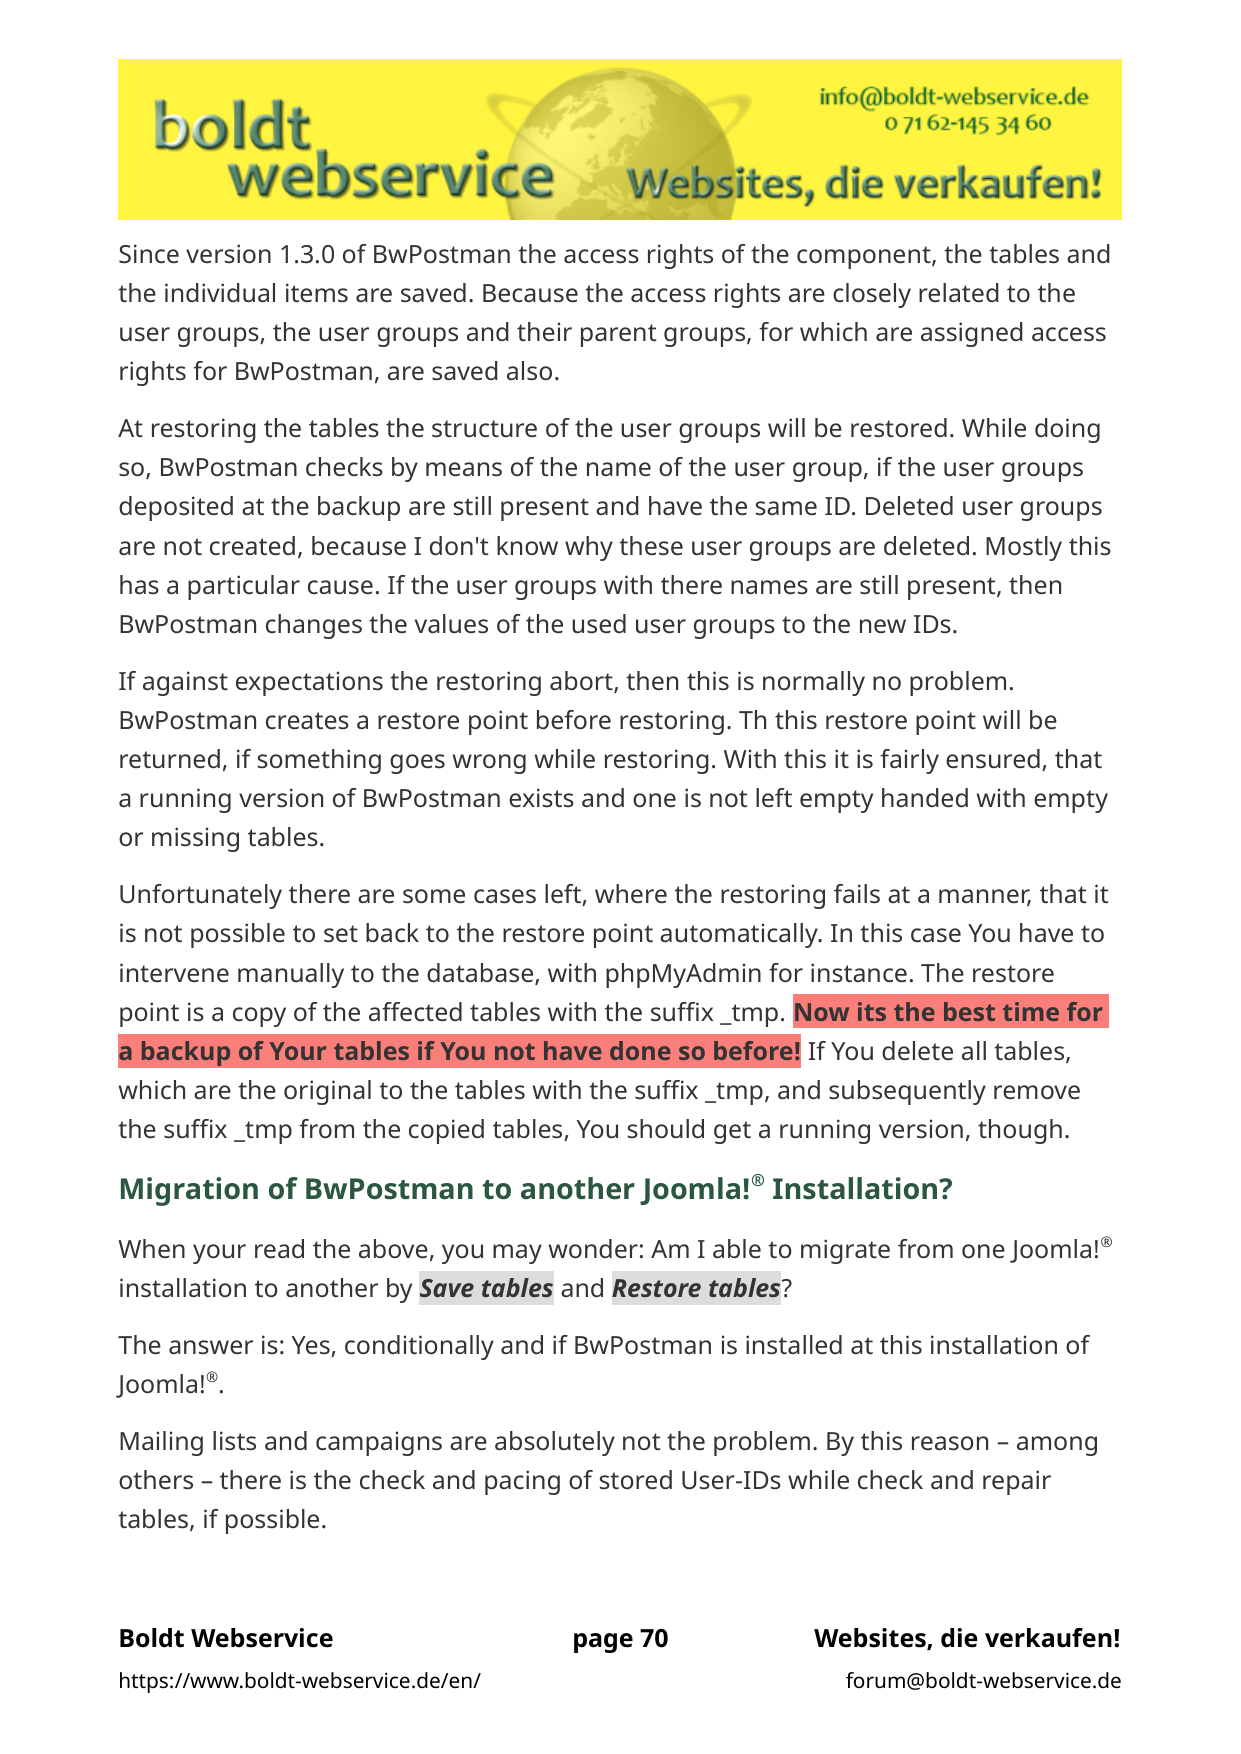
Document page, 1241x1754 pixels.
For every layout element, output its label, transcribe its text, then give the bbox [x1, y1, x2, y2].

picture [118, 59, 1123, 220]
text When your read the above, you may wonder: Am I able to migrate from one Joomla!® installation to another by Save tables and Restore tables? [118, 1232, 1122, 1305]
text Mailing lists and campaigns are absolutely not the problem. By this reason – among others – there is the check and pacing of stored User-IDs while check and repair tables, if possible. [118, 1424, 1122, 1536]
text Unfortunately there are some cases left, where the restoring fails at a manner, that it is not possible to set back to the restore point automatically. In this case You have to intervene manually to the database, with phpMyAdmin for instance. The restore point is a copy of the affected tables with the suffix _tmp. Now its the best time for a backup of Your tables if You not have done so before! If You delete all tables, which are the original to the tables with the suffix _tmp, and subsequently remove the suffix _tmp from the copied tables, You should get a running version, though. [118, 877, 1122, 1146]
text At restoring the tables the structure of the user groups will be restored. While doing so, BwPostman checks by means of the name of the user group, if the user groups deposited at the backup are still present and have the same ID. Deleted user groups are not created, because I don't know why these user groups are deleted. Mostly this has a particular cause. If the user groups with there names are still present, then BwPostman changes the values of the used user groups to the new IDs. [118, 411, 1122, 641]
text The answer is: Yes, conditionally and if BwPostman is installed at this installation of Joomla!®. [118, 1328, 1122, 1401]
text If against expectations the restoring abort, then this is normally no problem. BwPostman creates a restore point before restoring. Th this restore point will be returned, if something goes wrong while restoring. With this it is fairly ensured, that a running version of BwPostman exists and one is not left empty handed with empty or missing tables. [118, 663, 1122, 854]
text Since version 1.3.0 of BwPostman the access rights of the component, the tables and the individual items are saved. Because the access rights are closely related to the user groups, the user groups and their parent groups, for which are assigned access rights for BwPostman, are saved also. [118, 236, 1122, 388]
subtitle Migration of BwPostman to another Joomla!® Installation? [118, 1169, 1122, 1208]
